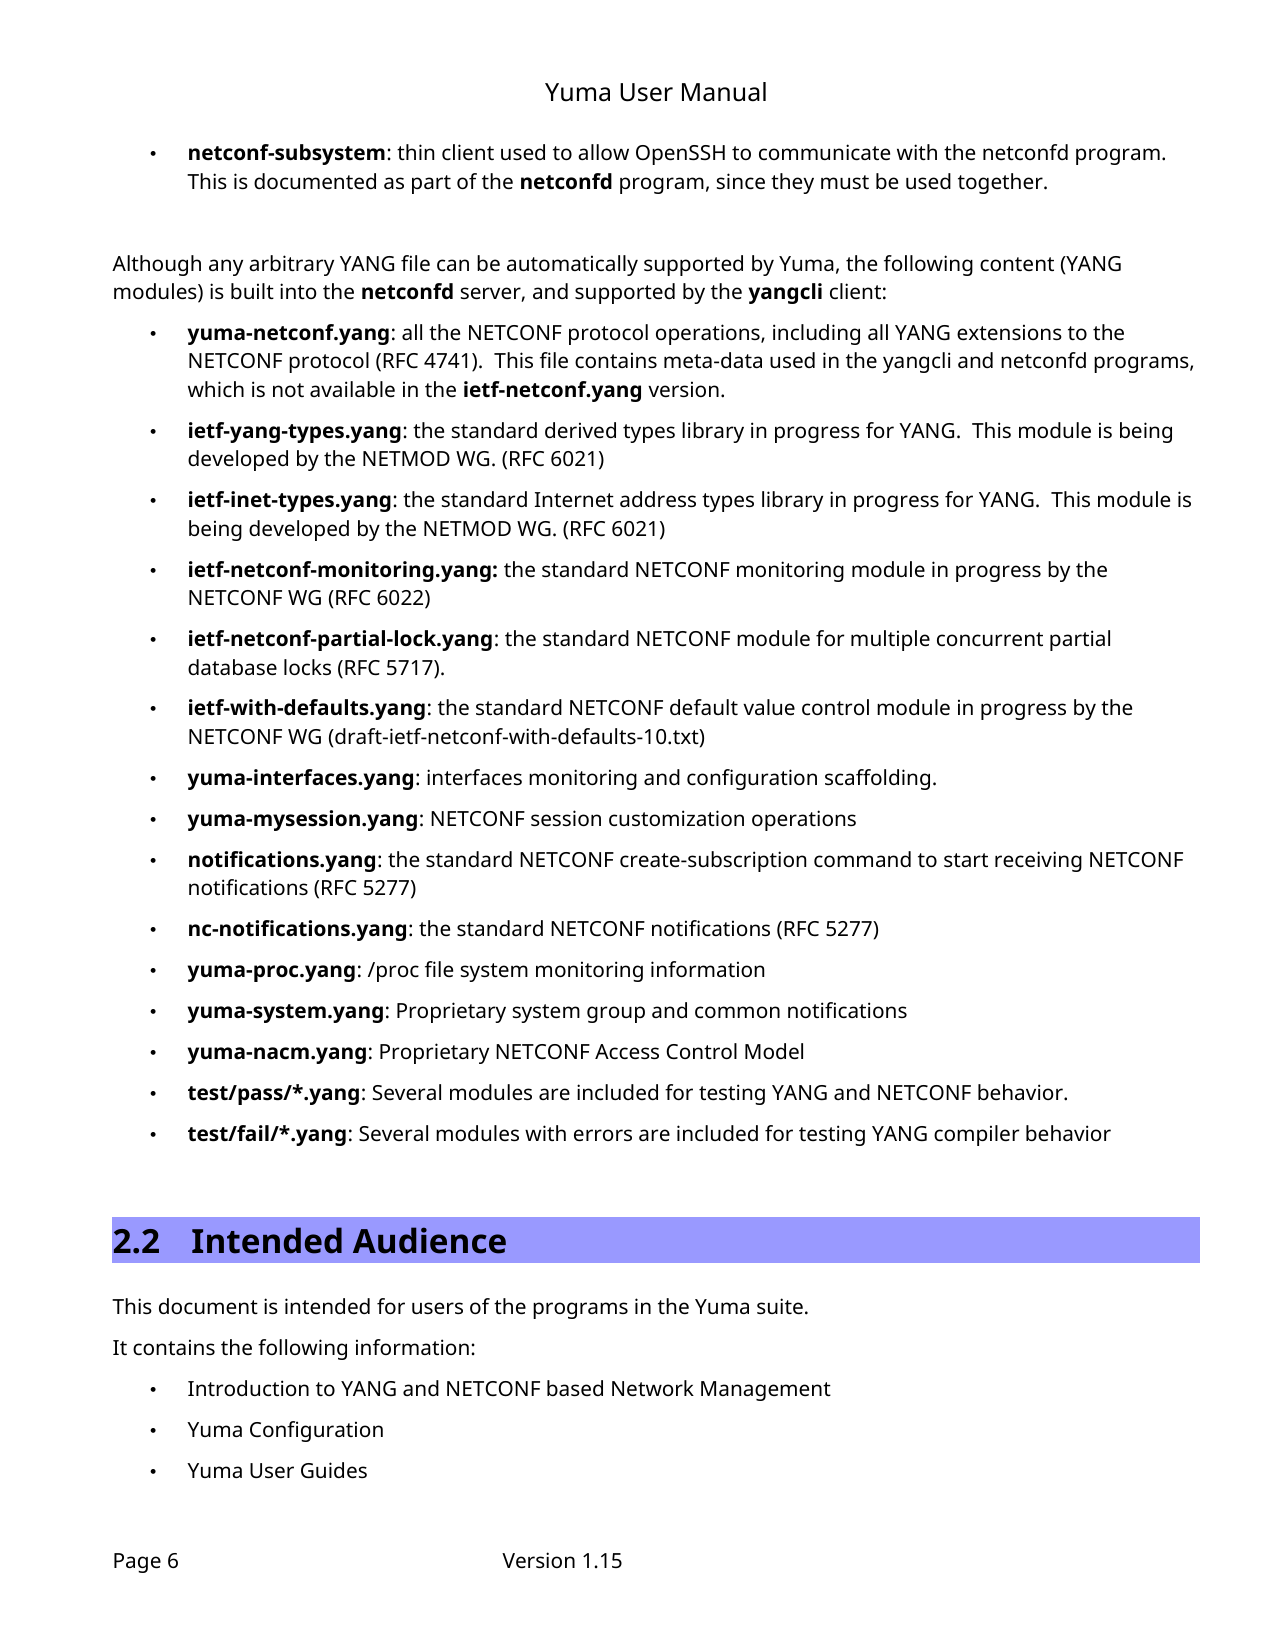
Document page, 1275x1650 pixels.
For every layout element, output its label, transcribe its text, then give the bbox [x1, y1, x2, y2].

list ietf-yang-types.yang: the standard derived types library in progress for YANG. This module is being developed by the NETMOD WG. (RFC 6021) [150, 416, 1200, 473]
list yuma-interfaces.yang: interfaces monitoring and configuration scaffolding. [150, 763, 1200, 791]
list yuma-nacm.yang: Proprietary NETCONF Access Control Model [150, 1037, 1200, 1065]
text Although any arbitrary YANG file can be automatically supported by Yuma, the following content (YANG modules) is built into the netconfd server, and supported by the yangcli client: [112, 249, 1200, 306]
list ietf-netconf-partial-lock.yang: the standard NETCONF module for multiple concurrent partial database locks (RFC 5717). [150, 624, 1200, 681]
list test/pass/*.yang: Several modules are included for testing YANG and NETCONF behavior. [150, 1078, 1200, 1106]
list test/fail/*.yang: Several modules with errors are included for testing YANG compiler behavior [150, 1119, 1200, 1147]
list ietf-netconf-monitoring.yang: the standard NETCONF monitoring module in progress by the NETCONF WG (RFC 6022) [150, 555, 1200, 612]
list notifications.yang: the standard NETCONF create-subscription command to start receiving NETCONF notifications (RFC 5277) [150, 845, 1200, 902]
list Yuma User Guides [150, 1456, 1200, 1484]
list nc-notifications.yang: the standard NETCONF notifications (RFC 5277) [150, 914, 1200, 943]
list yuma-system.yang: Proprietary system group and common notifications [150, 996, 1200, 1024]
list Introduction to YANG and NETCONF based Network Management [150, 1374, 1200, 1402]
list yuma-mysession.yang: NETCONF session customization operations [150, 804, 1200, 832]
subtitle Intended Audience [112, 1217, 1200, 1263]
list Yuma Configuration [150, 1415, 1200, 1443]
list yuma-netconf.yang: all the NETCONF protocol operations, including all YANG extensions to the NETCONF protocol (RFC 4741). This file contains meta-data used in the yangcli and netconfd programs, which is not available in the ietf-netconf.yang version. [150, 318, 1200, 403]
list yuma-proc.yang: /proc file system monitoring information [150, 955, 1200, 983]
list ietf-with-defaults.yang: the standard NETCONF default value control module in progress by the NETCONF WG (draft-ietf-netconf-with-defaults-10.txt) [150, 693, 1200, 750]
list ietf-inet-types.yang: the standard Internet address types library in progress for YANG. This module is being developed by the NETMOD WG. (RFC 6021) [150, 485, 1200, 542]
text It contains the following information: [112, 1333, 1200, 1361]
list netconf-subsystem: thin client used to allow OpenSSH to communicate with the netconfd program. This is documented as part of the netconfd program, since they must be used together. [150, 138, 1200, 195]
text This document is intended for users of the programs in the Yuma suite. [112, 1292, 1200, 1320]
